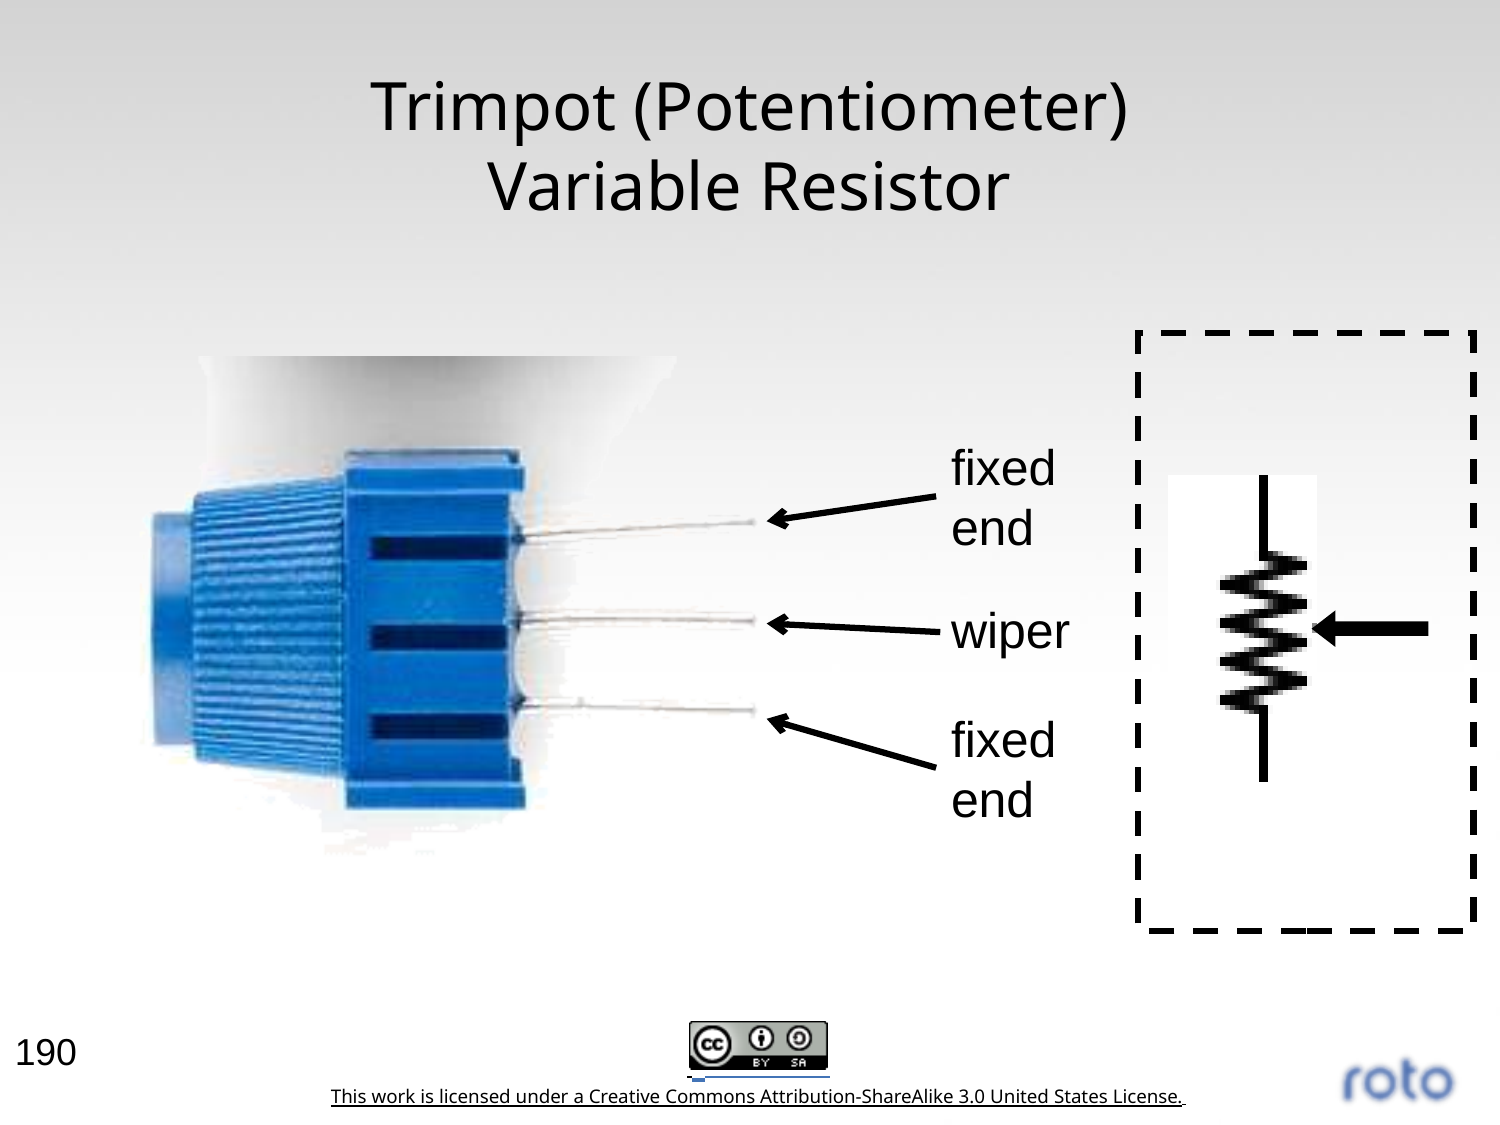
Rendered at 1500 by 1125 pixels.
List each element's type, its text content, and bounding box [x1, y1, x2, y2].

text_box [766, 718, 937, 768]
text_box fixed end [936, 428, 1169, 564]
text_box wiper [936, 590, 1168, 666]
text_box [766, 496, 936, 522]
text_box [766, 623, 941, 633]
title Trimpot (Potentiometer) Variable Resistor [112, 49, 1388, 238]
text_box fixed end [936, 699, 1169, 835]
picture [0, 0, 1500, 1125]
